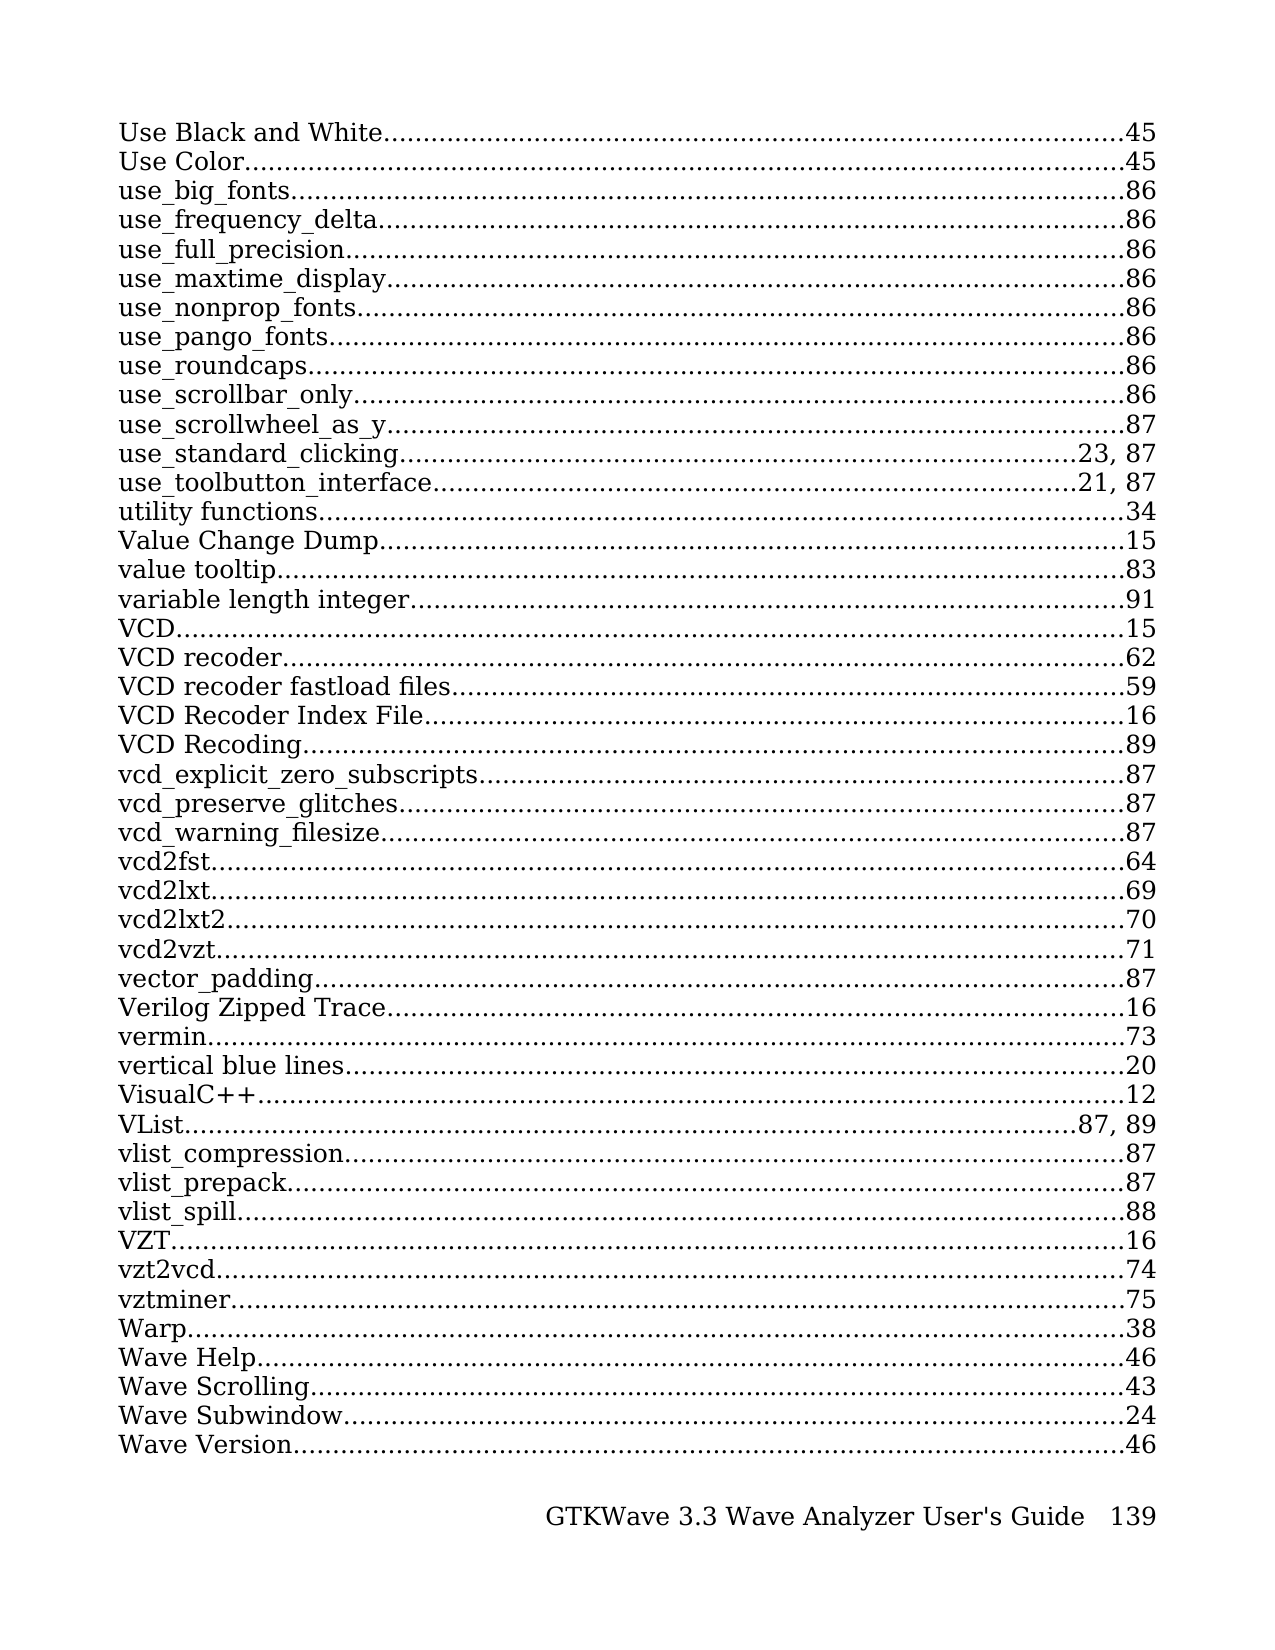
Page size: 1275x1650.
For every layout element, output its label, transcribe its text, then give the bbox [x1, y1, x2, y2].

text Use Black and White 45 [118, 118, 1157, 147]
text use_maxtime_display 86 [118, 264, 1157, 293]
text vlist_prepack 87 [118, 1168, 1157, 1197]
text vlist_compression 87 [118, 1139, 1157, 1168]
text use_scrollwheel_as_y 87 [118, 410, 1157, 439]
text vermin 73 [118, 1022, 1157, 1051]
text variable length integer 91 [118, 585, 1157, 614]
text use_full_precision 86 [118, 235, 1157, 264]
text VCD recoder 62 [118, 643, 1157, 672]
text Wave Version 46 [118, 1431, 1157, 1460]
text VZT 16 [118, 1226, 1157, 1256]
text vertical blue lines 20 [118, 1051, 1157, 1081]
text use_scrollbar_only 86 [118, 381, 1157, 410]
text Use Color 45 [118, 147, 1157, 176]
text vlist_spill 88 [118, 1197, 1157, 1226]
text vcd2fst 64 [118, 847, 1157, 876]
text use_big_fonts 86 [118, 176, 1157, 206]
text VisualC++ 12 [118, 1081, 1157, 1110]
text use_frequency_delta 86 [118, 206, 1157, 235]
text VList 87, 89 [118, 1110, 1157, 1139]
text vcd2lxt 69 [118, 876, 1157, 906]
text utility functions 34 [118, 497, 1157, 526]
text use_standard_clicking 23, 87 [118, 439, 1157, 468]
text vcd_warning_filesize 87 [118, 818, 1157, 847]
text VCD recoder fastload files 59 [118, 672, 1157, 701]
text value tooltip 83 [118, 556, 1157, 585]
text Wave Scrolling 43 [118, 1372, 1157, 1401]
text vzt2vcd 74 [118, 1256, 1157, 1285]
text Wave Help 46 [118, 1343, 1157, 1372]
text use_toolbutton_interface 21, 87 [118, 468, 1157, 497]
text vector_padding 87 [118, 964, 1157, 993]
text Value Change Dump 15 [118, 526, 1157, 556]
text Wave Subwindow 24 [118, 1401, 1157, 1431]
text use_nonprop_fonts 86 [118, 293, 1157, 322]
text use_roundcaps 86 [118, 351, 1157, 381]
text vztminer 75 [118, 1285, 1157, 1314]
text Warp 38 [118, 1314, 1157, 1343]
text VCD Recoder Index File 16 [118, 701, 1157, 731]
text vcd_preserve_glitches 87 [118, 789, 1157, 818]
text vcd_explicit_zero_subscripts 87 [118, 760, 1157, 789]
text use_pango_fonts 86 [118, 322, 1157, 351]
text Verilog Zipped Trace 16 [118, 993, 1157, 1022]
text vcd2vzt 71 [118, 935, 1157, 964]
text vcd2lxt2 70 [118, 906, 1157, 935]
text VCD Recoding 89 [118, 731, 1157, 760]
text VCD 15 [118, 614, 1157, 643]
